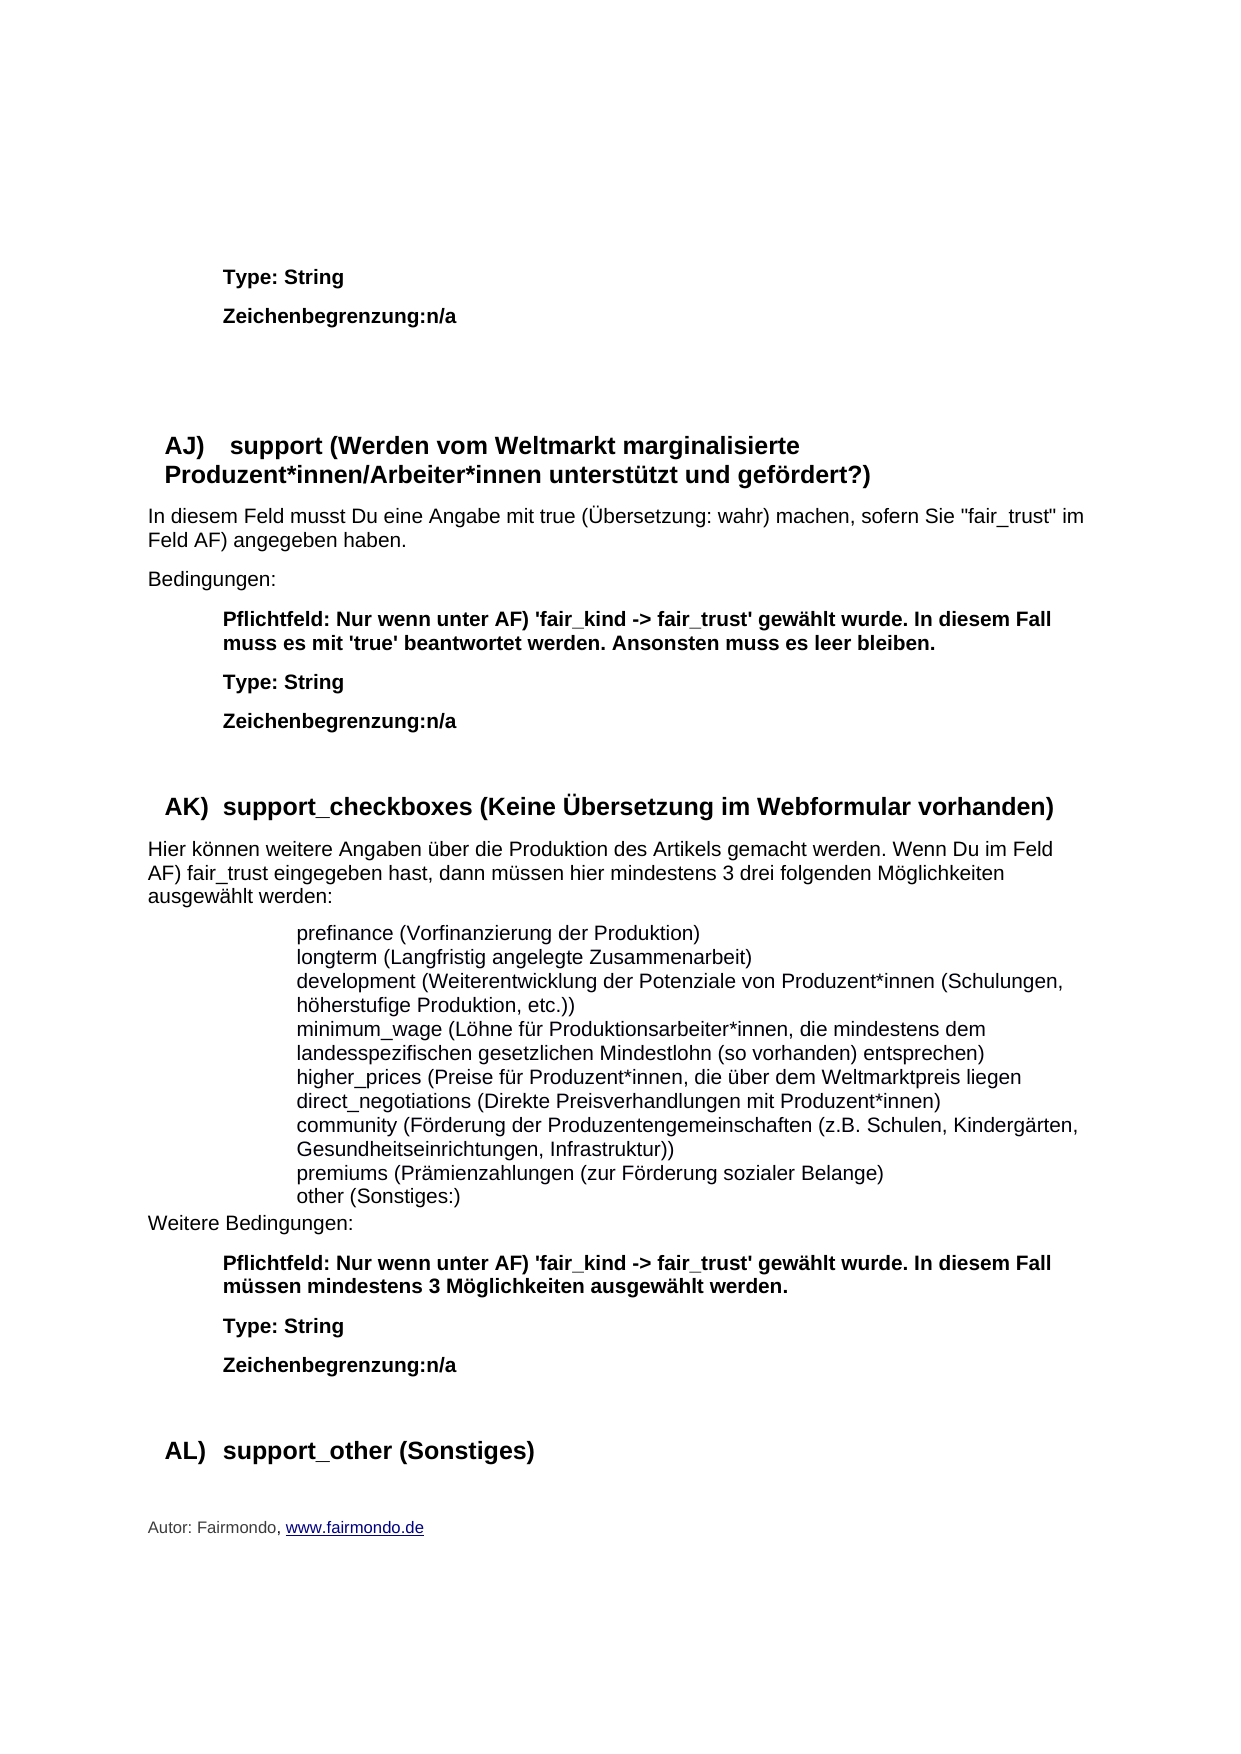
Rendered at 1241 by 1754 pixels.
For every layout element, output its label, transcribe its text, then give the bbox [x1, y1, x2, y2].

list support_checkboxes (Keine Übersetzung im Webformular vorhanden) [164, 792, 1093, 821]
list In diesem Feld musst Du eine Angabe mit true (Übersetzung: wahr) machen, sofern Sie "fair_trust" im Feld AF) angegeben haben. [148, 504, 1093, 552]
list Zeichenbegrenzung:n/a [223, 1353, 1093, 1377]
text prefinance (Vorfinanzierung der Produktion) [296, 921, 1093, 945]
list Type: String [223, 1314, 1093, 1338]
text premiums (Prämienzahlungen (zur Förderung sozialer Belange) [296, 1160, 1093, 1184]
list support (Werden vom Weltmarkt marginalisierte Produzent*innen/Arbeiter*innen unterstützt und gefördert?) [164, 431, 1093, 489]
list Type: String [223, 670, 1093, 694]
list Hier können weitere Angaben über die Produktion des Artikels gemacht werden. Wenn Du im Feld AF) fair_trust eingegeben hast, dann müssen hier mindestens 3 drei folgenden Möglichkeiten ausgewählt werden: [148, 836, 1093, 908]
text minimum_wage (Löhne für Produktionsarbeiter*innen, die mindestens dem landesspezifischen gesetzlichen Mindestlohn (so vorhanden) entsprechen) [296, 1017, 1093, 1064]
text development (Weiterentwicklung der Potenziale von Produzent*innen (Schulungen, höherstufige Produktion, etc.)) [296, 969, 1093, 1017]
list Bedingungen: [148, 567, 1093, 591]
list support_other (Sonstiges) [164, 1436, 1093, 1465]
list Zeichenbegrenzung:n/a [223, 304, 1093, 328]
text direct_negotiations (Direkte Preisverhandlungen mit Produzent*innen) [296, 1088, 1093, 1112]
list Zeichenbegrenzung:n/a [223, 709, 1093, 733]
text community (Förderung der Produzentengemeinschaften (z.B. Schulen, Kindergärten, Gesundheitseinrichtungen, Infrastruktur)) [296, 1112, 1093, 1160]
list Weitere Bedingungen: [148, 1211, 1093, 1235]
list Pflichtfeld: Nur wenn unter AF) 'fair_kind -> fair_trust' gewählt wurde. In diesem Fall müssen mindestens 3 Möglichkeiten ausgewählt werden. [223, 1250, 1093, 1298]
text higher_prices (Preise für Produzent*innen, die über dem Weltmarktpreis liegen [296, 1064, 1093, 1088]
text other (Sonstiges:) [296, 1184, 1093, 1208]
text longterm (Langfristig angelegte Zusammenarbeit) [296, 945, 1093, 969]
list Type: String [223, 264, 1093, 288]
list Pflichtfeld: Nur wenn unter AF) 'fair_kind -> fair_trust' gewählt wurde. In diesem Fall muss es mit 'true' beantwortet werden. Ansonsten muss es leer bleiben. [223, 607, 1093, 654]
